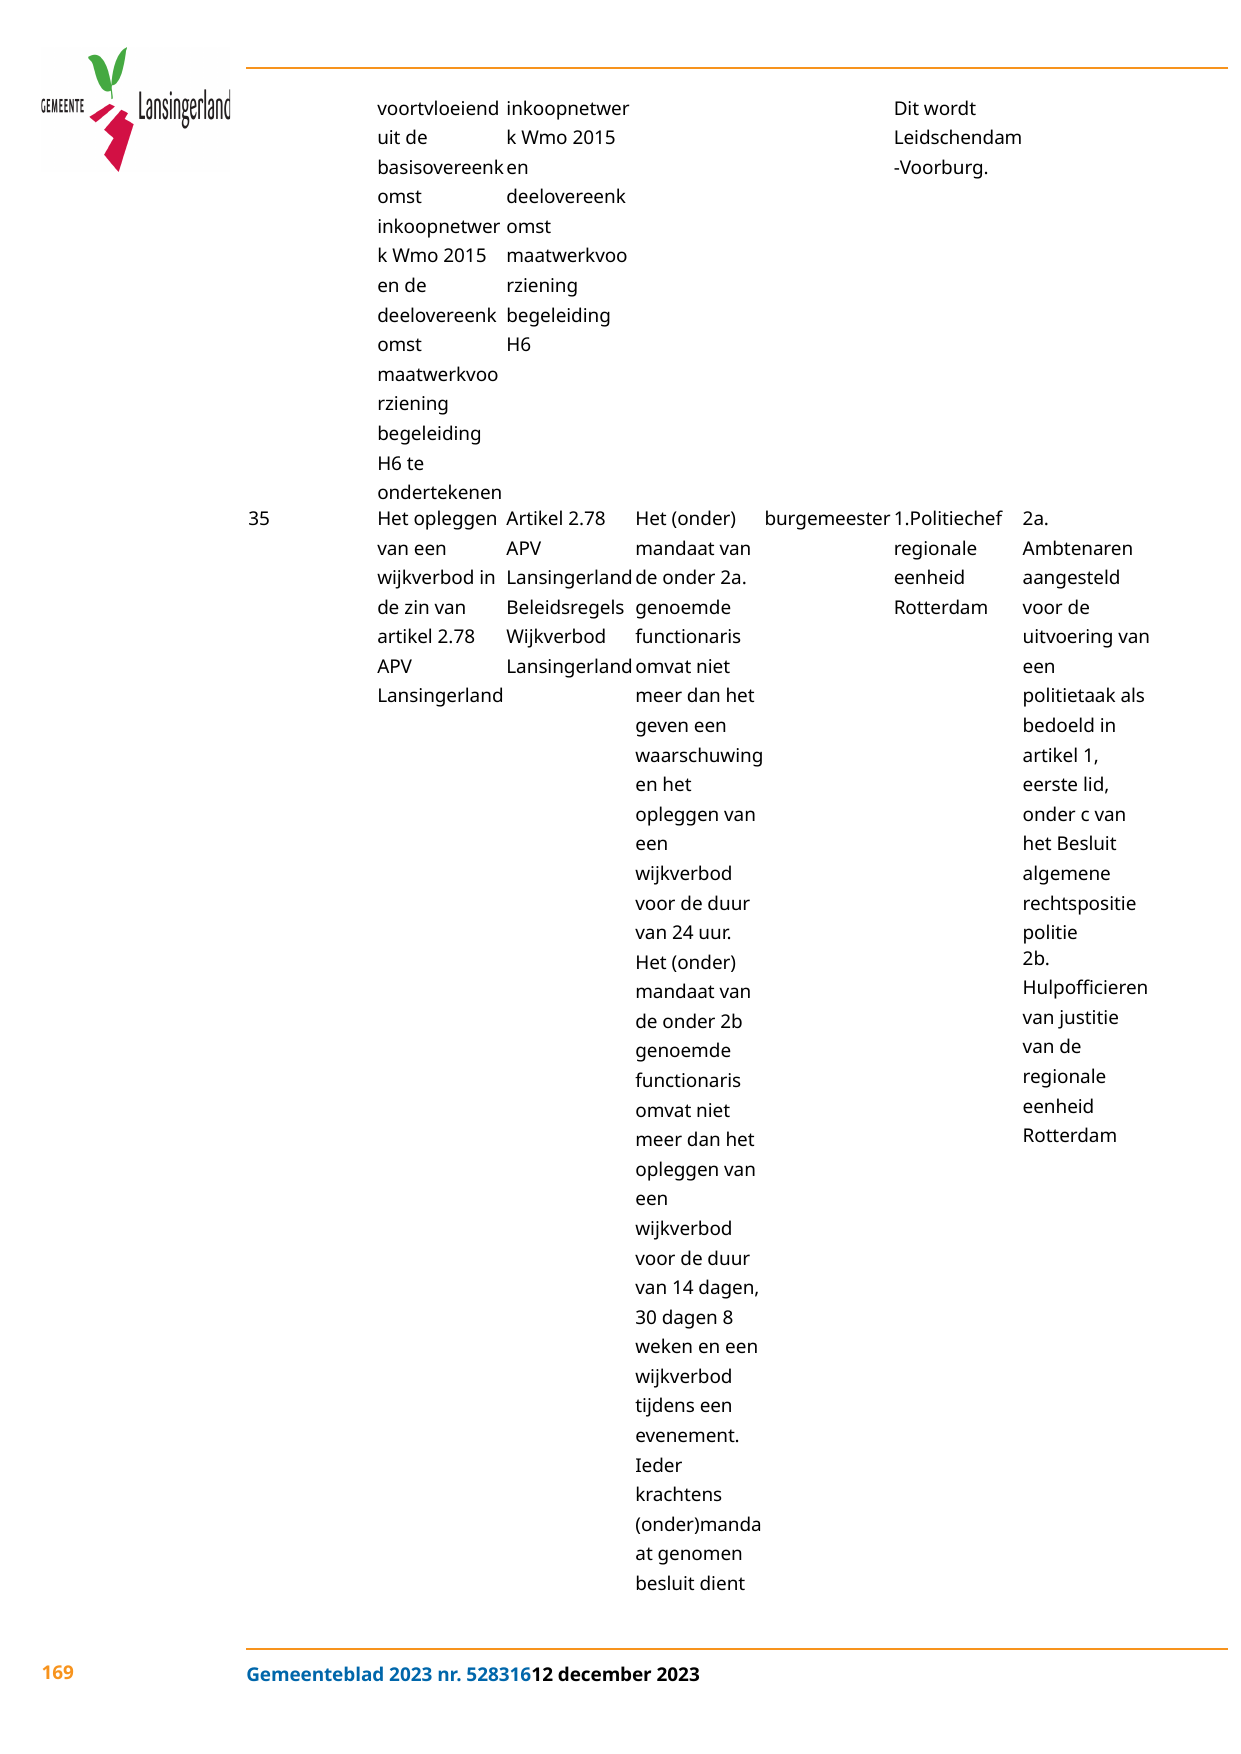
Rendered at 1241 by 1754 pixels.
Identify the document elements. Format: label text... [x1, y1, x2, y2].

table_cell Het (onder) mandaat van de onder 2a. genoemde functionaris omvat niet meer dan het geven een waarschuwing en het opleggen van een wijkverbod voor de duur van 24 uur. Het (onder) mandaat van de onder 2b genoemde functionaris omvat niet meer dan het opleggen van een wijkverbod voor de duur van 14 dagen, 30 dagen 8 weken en een wijkverbod tijdens een evenement. Ieder krachtens (onder)mandaat genomen besluit dient [635, 505, 764, 1596]
table_cell Dit wordt Leidschendam-Voorburg. [894, 95, 1022, 505]
picture [41, 47, 231, 172]
table_cell 35 [248, 505, 377, 1596]
table_cell Artikel 2.78 APV Lansingerland Beleidsregels Wijkverbod Lansingerland [506, 505, 635, 1596]
table_cell 1.Politiechef regionale eenheid Rotterdam [894, 505, 1022, 1596]
table_cell [248, 95, 377, 505]
table_cell [764, 95, 893, 505]
table_cell burgemeester [764, 505, 893, 1596]
table_cell 2a. Ambtenaren aangesteld voor de uitvoering van een politietaak als bedoeld in artikel 1, eerste lid, onder c van het Besluit algemene rechtspositie politie [1023, 505, 1152, 945]
table_cell voortvloeiend uit de basisovereenkomst inkoopnetwerk Wmo 2015 en de deelovereenkomst maatwerkvoorziening begeleiding H6 te ondertekenen [377, 95, 506, 505]
table_cell - [1023, 95, 1152, 505]
table_cell Het opleggen van een wijkverbod in de zin van artikel 2.78 APV Lansingerland [377, 505, 506, 1596]
table_cell inkoopnetwerk Wmo 2015 en deelovereenkomst maatwerkvoorziening begeleiding H6 [506, 95, 635, 505]
table_cell [635, 95, 764, 505]
table_cell 2b. Hulpofficieren van justitie van de regionale eenheid Rotterdam [1023, 945, 1152, 1596]
